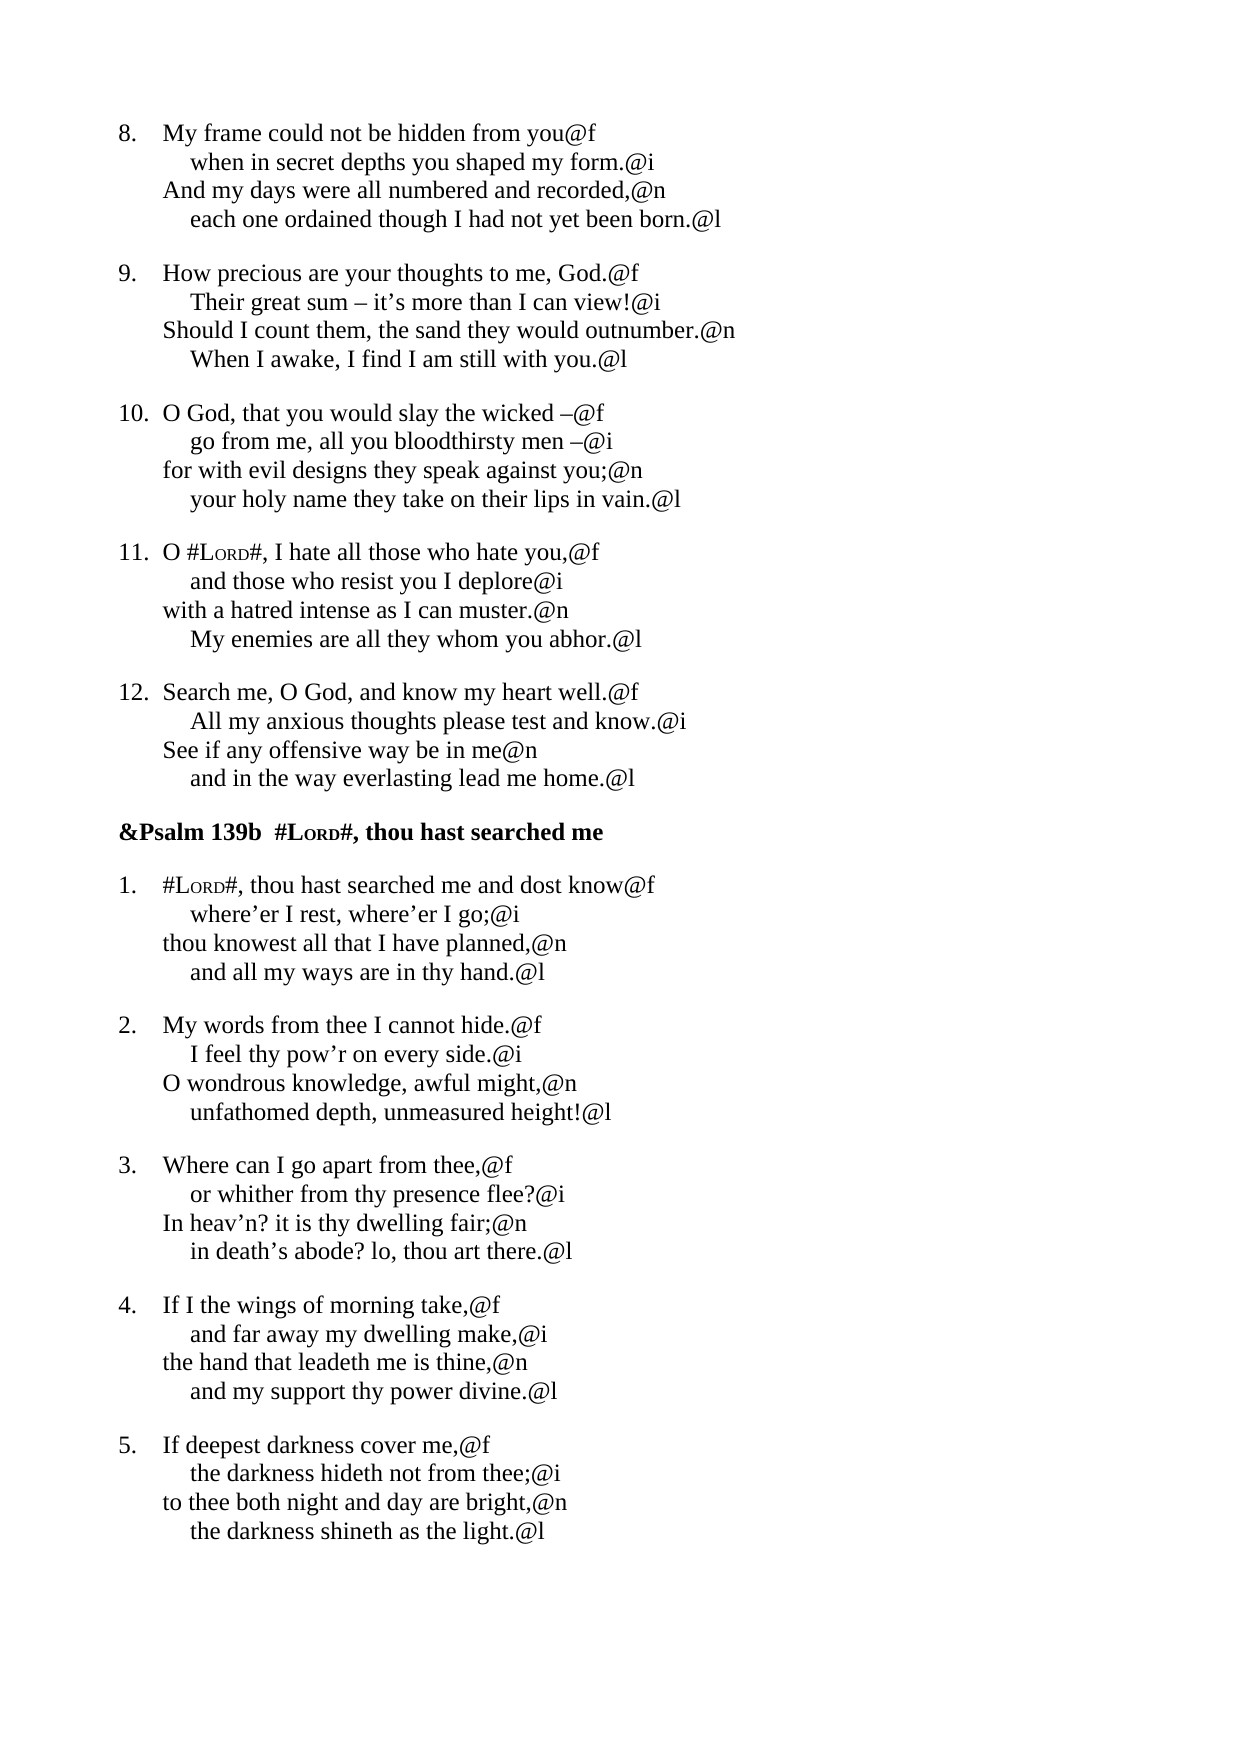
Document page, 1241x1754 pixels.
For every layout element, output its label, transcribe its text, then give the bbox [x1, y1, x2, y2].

text go from me, all you bloodthirsty men –@i [171, 426, 1122, 455]
text My enemies are all they whom you abhor.@l [171, 624, 1122, 652]
text unfathomed depth, unmeasured height!@l [171, 1097, 1122, 1125]
text When I awake, I find I am still with you.@l [171, 344, 1122, 373]
text the hand that leadeth me is thine,@n [162, 1347, 1122, 1376]
text Should I count them, the sand they would outnumber.@n [162, 315, 1122, 344]
text and in the way everlasting lead me home.@l [171, 763, 1122, 792]
text 11. O #Lord#, I hate all those who hate you,@f [118, 537, 1122, 566]
text or whither from thy presence flee?@i [171, 1179, 1122, 1208]
text for with evil designs they speak against you;@n [162, 455, 1122, 484]
text the darkness shineth as the light.@l [171, 1516, 1122, 1545]
text 8. My frame could not be hidden from you@f [118, 118, 1122, 147]
text 3. Where can I go apart from thee,@f [118, 1150, 1122, 1179]
text in death’s abode? lo, thou art there.@l [171, 1236, 1122, 1265]
text And my days were all numbered and recorded,@n [162, 176, 1122, 204]
text where’er I rest, where’er I go;@i [171, 899, 1122, 928]
text I feel thy pow’r on every side.@i [171, 1039, 1122, 1068]
text 10. O God, that you would slay the wicked –@f [118, 398, 1122, 426]
subtitle &Psalm 139b #Lord#, thou hast searched me [118, 817, 1122, 846]
text O wondrous knowledge, awful might,@n [162, 1068, 1122, 1097]
text thou knowest all that I have planned,@n [162, 928, 1122, 957]
text your holy name they take on their lips in vain.@l [171, 484, 1122, 513]
text See if any offensive way be in me@n [162, 735, 1122, 763]
text 1. #Lord#, thou hast searched me and dost know@f [118, 871, 1122, 899]
text 5. If deepest darkness cover me,@f [118, 1430, 1122, 1458]
text and those who resist you I deplore@i [171, 566, 1122, 595]
text and my support thy power divine.@l [171, 1376, 1122, 1405]
text and all my ways are in thy hand.@l [171, 957, 1122, 986]
text when in secret depths you shaped my form.@i [171, 147, 1122, 176]
text 12. Search me, O God, and know my heart well.@f [118, 677, 1122, 706]
text 9. How precious are your thoughts to me, God.@f [118, 258, 1122, 287]
text In heav’n? it is thy dwelling fair;@n [162, 1208, 1122, 1236]
text to thee both night and day are bright,@n [162, 1487, 1122, 1516]
text 2. My words from thee I cannot hide.@f [118, 1010, 1122, 1039]
text with a hatred intense as I can muster.@n [162, 595, 1122, 624]
text and far away my dwelling make,@i [171, 1319, 1122, 1347]
text the darkness hideth not from thee;@i [171, 1458, 1122, 1487]
text Their great sum – it’s more than I can view!@i [171, 287, 1122, 315]
text each one ordained though I had not yet been born.@l [171, 204, 1122, 233]
text 4. If I the wings of morning take,@f [118, 1290, 1122, 1319]
text All my anxious thoughts please test and know.@i [171, 706, 1122, 735]
